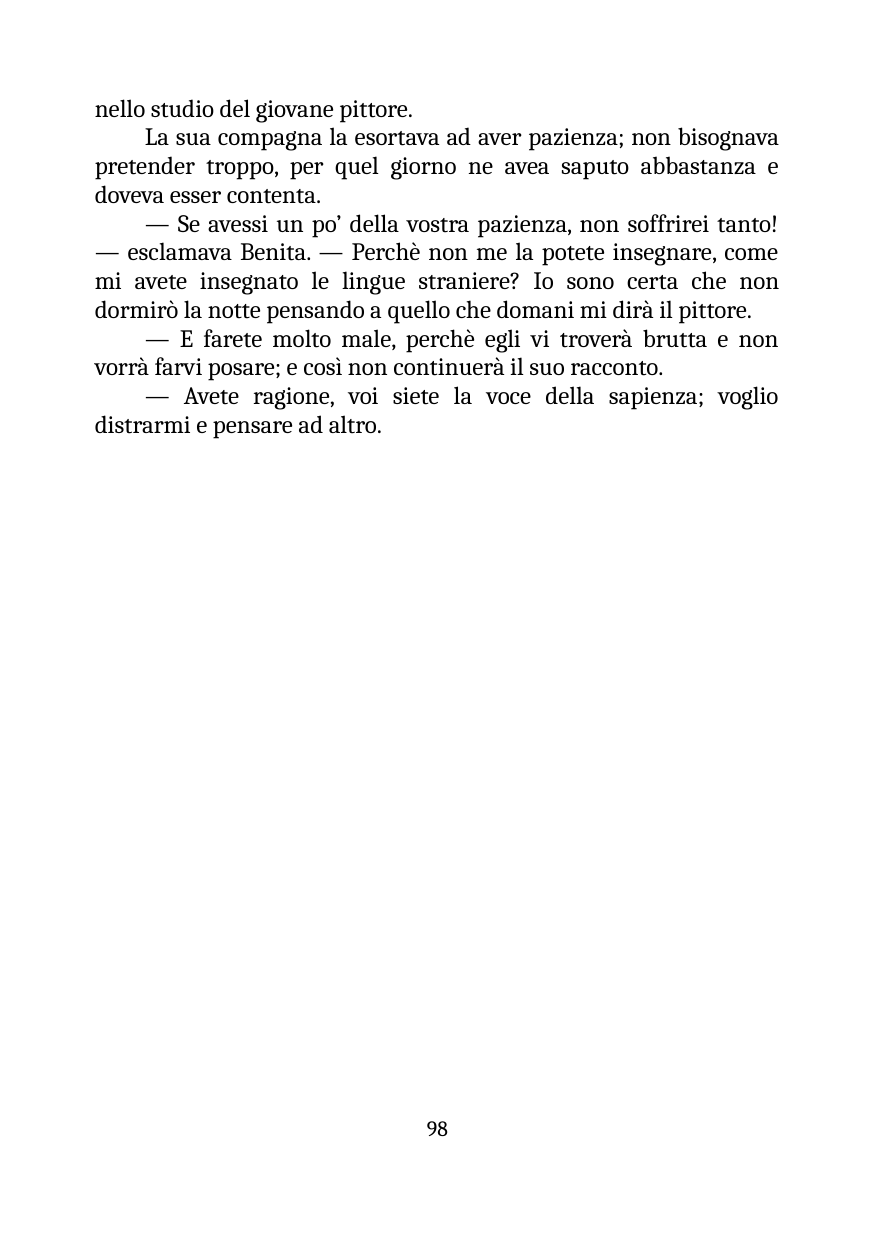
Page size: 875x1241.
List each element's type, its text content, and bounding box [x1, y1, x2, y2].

text La sua compagna la esortava ad aver pazienza; non bisognava pretender troppo, per quel giorno ne avea saputo abbastanza e doveva esser contenta. [94, 123, 779, 209]
text — Se avessi un po’ della vostra pazienza, non soffrirei tanto! — esclamava Benita. — Perchè non me la potete insegnare, come mi avete insegnato le lingue straniere? Io sono certa che non dormirò la notte pensando a quello che domani mi dirà il pittore. [94, 209, 779, 324]
text — E farete molto male, perchè egli vi troverà brutta e non vorrà farvi posare; e così non continuerà il suo racconto. [94, 324, 779, 382]
text — Avete ragione, voi siete la voce della sapienza; voglio distrarmi e pensare ad altro. [94, 382, 779, 439]
text nello studio del giovane pittore. [94, 94, 779, 123]
